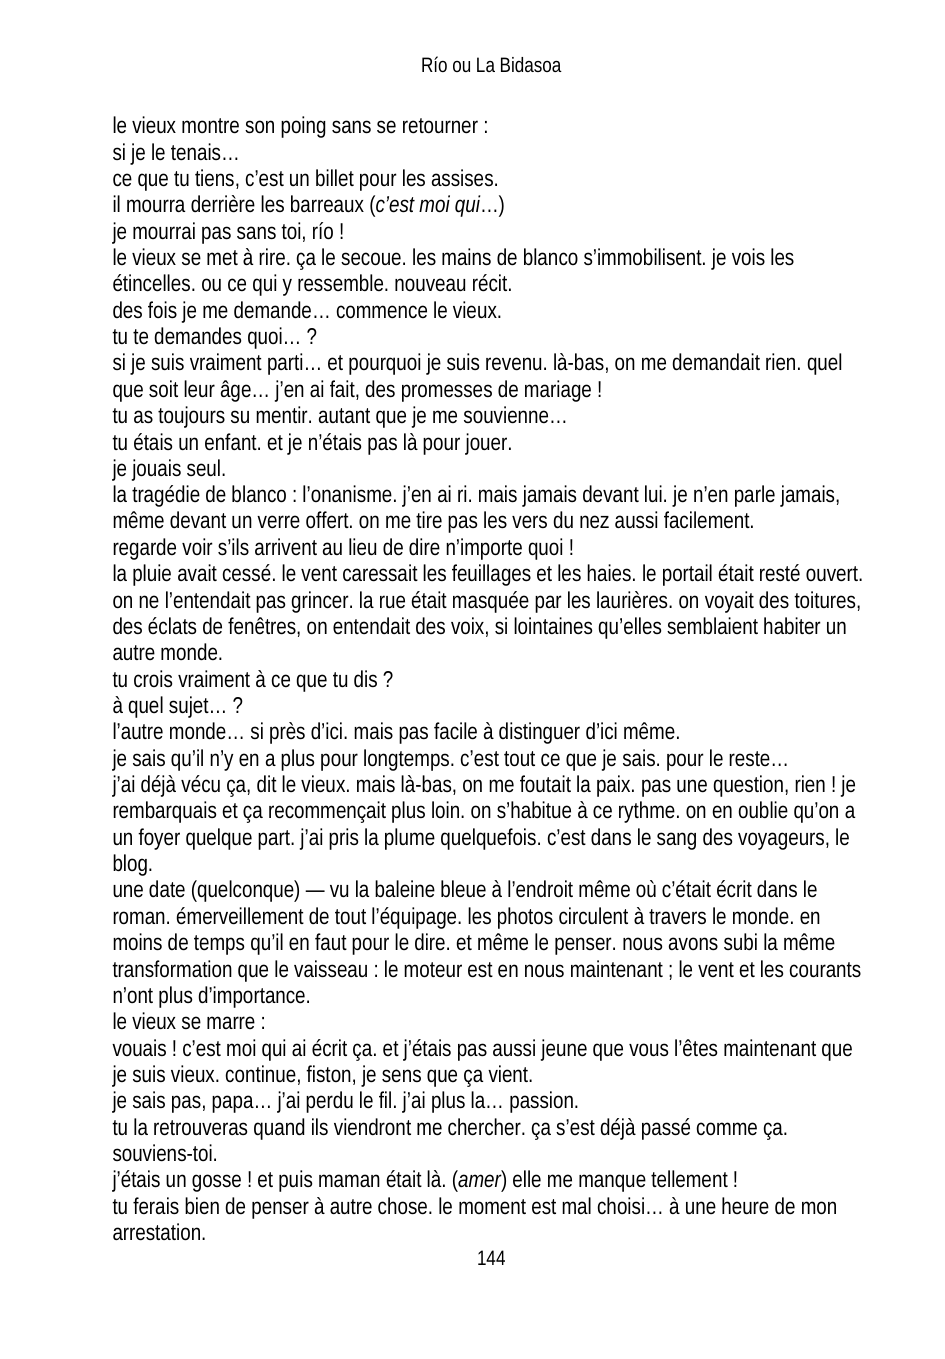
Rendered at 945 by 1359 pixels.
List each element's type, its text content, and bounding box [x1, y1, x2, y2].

text ce que tu tiens, c’est un billet pour les assises. [112, 165, 870, 191]
text je jouais seul. [112, 455, 870, 481]
text tu étais un enfant. et je n’étais pas là pour jouer. [112, 428, 870, 455]
text tu ferais bien de penser à autre chose. le moment est mal choisi… à une heure de mon arrestation. [112, 1193, 870, 1245]
text l’autre monde… si près d’ici. mais pas facile à distinguer d’ici même. [112, 718, 870, 745]
text la pluie avait cessé. le vent caressait les feuillages et les haies. le portail était resté ouvert. on ne l’entendait pas grincer. la rue était masquée par les laurières. on voyait des toitures, des éclats de fenêtres, on entendait des voix, si lointaines qu’elles semblaient habiter un autre monde. [112, 560, 870, 666]
text je sais qu’il n’y en a plus pour longtemps. c’est tout ce que je sais. pour le reste… [112, 745, 870, 771]
text il mourra derrière les barreaux (c’est moi qui…) [112, 191, 870, 218]
text le vieux se marre : [112, 1008, 870, 1034]
text tu as toujours su mentir. autant que je me souvienne… [112, 402, 870, 428]
text j’étais un gosse ! et puis maman était là. (amer) elle me manque tellement ! [112, 1166, 870, 1193]
text je sais pas, papa… j’ai perdu le fil. j’ai plus la… passion. [112, 1087, 870, 1114]
text le vieux montre son poing sans se retourner : [112, 112, 870, 138]
text tu la retrouveras quand ils viendront me chercher. ça s’est déjà passé comme ça. souviens-toi. [112, 1114, 870, 1166]
text tu te demandes quoi… ? [112, 323, 870, 349]
text je mourrai pas sans toi, río ! [112, 218, 870, 244]
text des fois je me demande… commence le vieux. [112, 297, 870, 323]
text la tragédie de blanco : l’onanisme. j’en ai ri. mais jamais devant lui. je n’en parle jamais, même devant un verre offert. on me tire pas les vers du nez aussi facilement. [112, 481, 870, 534]
text j’ai déjà vécu ça, dit le vieux. mais là-bas, on me foutait la paix. pas une question, rien ! je rembarquais et ça recommençait plus loin. on s’habitue à ce rythme. on en oublie qu’on a un foyer quelque part. j’ai pris la plume quelquefois. c’est dans le sang des voyageurs, le blog. [112, 771, 870, 876]
text une date (quelconque) — vu la baleine bleue à l’endroit même où c’était écrit dans le roman. émerveillement de tout l’équipage. les photos circulent à travers le monde. en moins de temps qu’il en faut pour le dire. et même le penser. nous avons subi la même transformation que le vaisseau : le moteur est en nous maintenant ; le vent et les courants n’ont plus d’importance. [112, 876, 870, 1008]
text le vieux se met à rire. ça le secoue. les mains de blanco s’immobilisent. je vois les étincelles. ou ce qui y ressemble. nouveau récit. [112, 244, 870, 297]
text vouais ! c’est moi qui ai écrit ça. et j’étais pas aussi jeune que vous l’êtes maintenant que je suis vieux. continue, fiston, je sens que ça vient. [112, 1034, 870, 1087]
text tu crois vraiment à ce que tu dis ? [112, 666, 870, 692]
text si je le tenais… [112, 138, 870, 165]
text si je suis vraiment parti… et pourquoi je suis revenu. là-bas, on me demandait rien. quel que soit leur âge… j’en ai fait, des promesses de mariage ! [112, 349, 870, 402]
text à quel sujet… ? [112, 692, 870, 718]
text regarde voir s’ils arrivent au lieu de dire n’importe quoi ! [112, 534, 870, 560]
